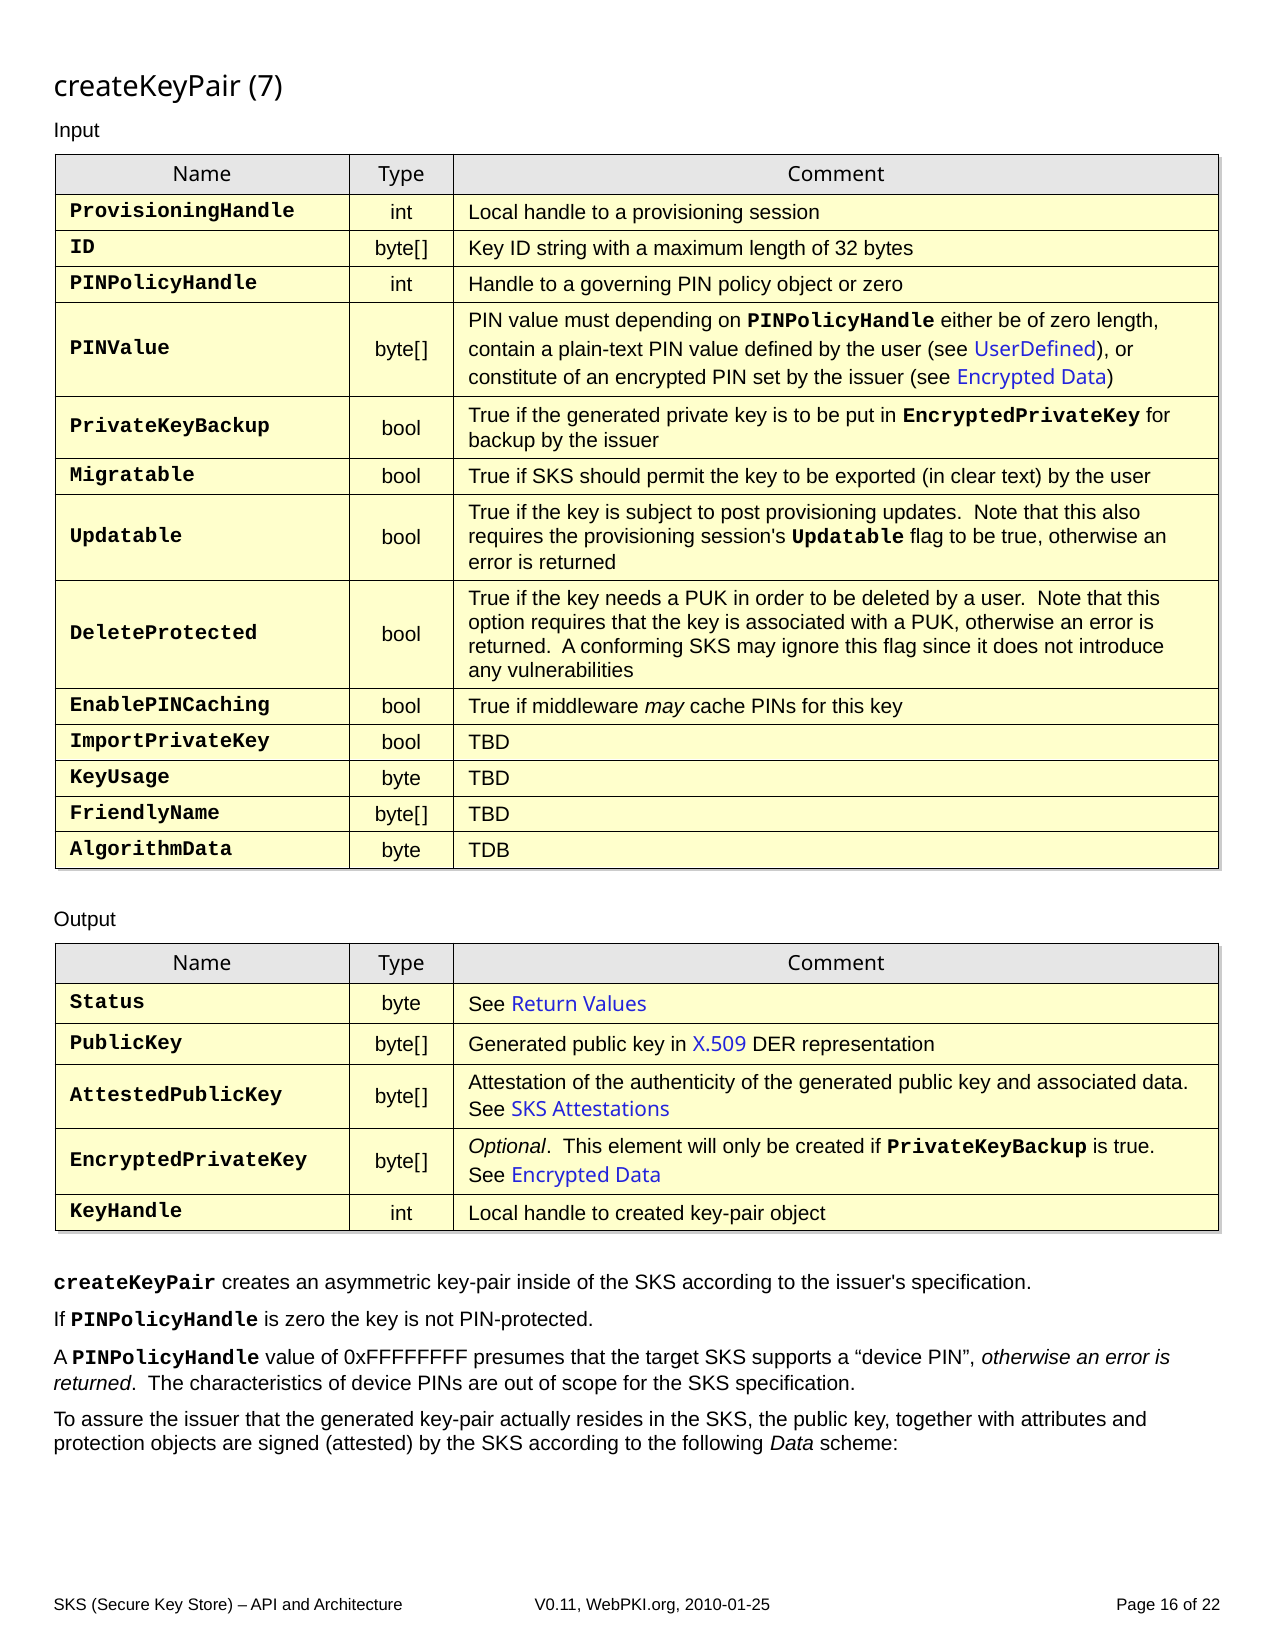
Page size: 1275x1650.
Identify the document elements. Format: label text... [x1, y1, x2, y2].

table_cell Migratable [56, 459, 349, 494]
table_cell Attestation of the authenticity of the generated public key and associated data. See SKS Attestations [454, 1065, 1218, 1128]
table_cell True if the key is subject to post provisioning updates. Note that this also requires the provisioning session's Updatable flag to be true, otherwise an error is returned [454, 495, 1218, 580]
text createKeyPair creates an asymmetric key-pair inside of the SKS according to the issuer's specification. [53, 1270, 1221, 1296]
table_cell int [350, 195, 453, 230]
table_cell PublicKey [56, 1024, 349, 1064]
table_cell PINPolicyHandle [56, 267, 349, 302]
table_cell Updatable [56, 495, 349, 580]
table_cell byte⁮[ ] [350, 303, 453, 396]
table_cell See Return Values [454, 984, 1218, 1023]
table_cell True if the key needs a PUK in order to be deleted by a user. Note that this option requires that the key is associated with a PUK, otherwise an error is returned. A conforming SKS may ignore this flag since it does not introduce any vulnerabilities [454, 581, 1218, 688]
subtitle createKeyPair (7) [53, 66, 1221, 105]
table_cell Generated public key in X.509 DER representation [454, 1024, 1218, 1064]
table_cell TBD [454, 725, 1218, 759]
table_cell AttestedPublicKey [56, 1065, 349, 1128]
table_cell bool [350, 725, 453, 759]
table_cell Status [56, 984, 349, 1023]
table_cell ID [56, 231, 349, 266]
table_cell True if middleware may cache PINs for this key [454, 689, 1218, 724]
table_cell ImportPrivateKey [56, 725, 349, 759]
table_header Comment [454, 944, 1218, 983]
table_cell EnablePINCaching [56, 689, 349, 724]
table_cell PINValue [56, 303, 349, 396]
table_header Name [56, 155, 349, 194]
table_cell byte⁮[ ] [350, 797, 453, 831]
table_cell byte [350, 832, 453, 867]
table_cell byte⁮[ ] [350, 1024, 453, 1064]
table_cell bool [350, 397, 453, 458]
text Output [53, 907, 1221, 931]
table_cell bool [350, 495, 453, 580]
table_cell Local handle to created key-pair object [454, 1195, 1218, 1230]
table_cell byte [350, 984, 453, 1023]
text If PINPolicyHandle is zero the key is not PIN-protected. [53, 1307, 1221, 1333]
table_cell EncryptedPrivateKey [56, 1129, 349, 1194]
table_cell DeleteProtected [56, 581, 349, 688]
table_cell bool [350, 581, 453, 688]
table_header Comment [454, 155, 1218, 194]
table_cell Handle to a governing PIN policy object or zero [454, 267, 1218, 302]
table_cell ProvisioningHandle [56, 195, 349, 230]
table_cell PrivateKeyBackup [56, 397, 349, 458]
table_cell True if SKS should permit the key to be exported (in clear text) by the user [454, 459, 1218, 494]
table_cell KeyHandle [56, 1195, 349, 1230]
table_cell byte⁮[ ] [350, 1129, 453, 1194]
text To assure the issuer that the generated key-pair actually resides in the SKS, the public key, together with attributes and protection objects are signed (attested) by the SKS according to the following Data scheme: [53, 1406, 1221, 1454]
table_cell FriendlyName [56, 797, 349, 831]
table_cell Key ID string with a maximum length of 32 bytes [454, 231, 1218, 266]
table_cell int [350, 267, 453, 302]
table_cell int [350, 1195, 453, 1230]
table_header Name [56, 944, 349, 983]
table_cell byte⁮[ ] [350, 231, 453, 266]
table_header Type [350, 155, 453, 194]
table_cell AlgorithmData [56, 832, 349, 867]
table_cell TBD [454, 797, 1218, 831]
text Input [53, 118, 1221, 142]
table_cell PIN value must depending on PINPolicyHandle either be of zero length, contain a plain-text PIN value defined by the user (see UserDefined), or constitute of an encrypted PIN set by the issuer (see Encrypted Data) [454, 303, 1218, 396]
table_cell bool [350, 689, 453, 724]
table_cell bool [350, 459, 453, 494]
table_cell TBD [454, 761, 1218, 796]
table_cell KeyUsage [56, 761, 349, 796]
table_cell byte [350, 761, 453, 796]
table_cell Local handle to a provisioning session [454, 195, 1218, 230]
table_cell byte⁮[ ] [350, 1065, 453, 1128]
table_header Type [350, 944, 453, 983]
table_cell True if the generated private key is to be put in EncryptedPrivateKey for backup by the issuer [454, 397, 1218, 458]
table_cell TDB [454, 832, 1218, 867]
text A PINPolicyHandle value of 0xFFFFFFFF presumes that the target SKS supports a “device PIN”, otherwise an error is returned. The characteristics of device PINs are out of scope for the SKS specification. [53, 1345, 1221, 1395]
table_cell Optional. This element will only be created if PrivateKeyBackup is true. See Encrypted Data [454, 1129, 1218, 1194]
